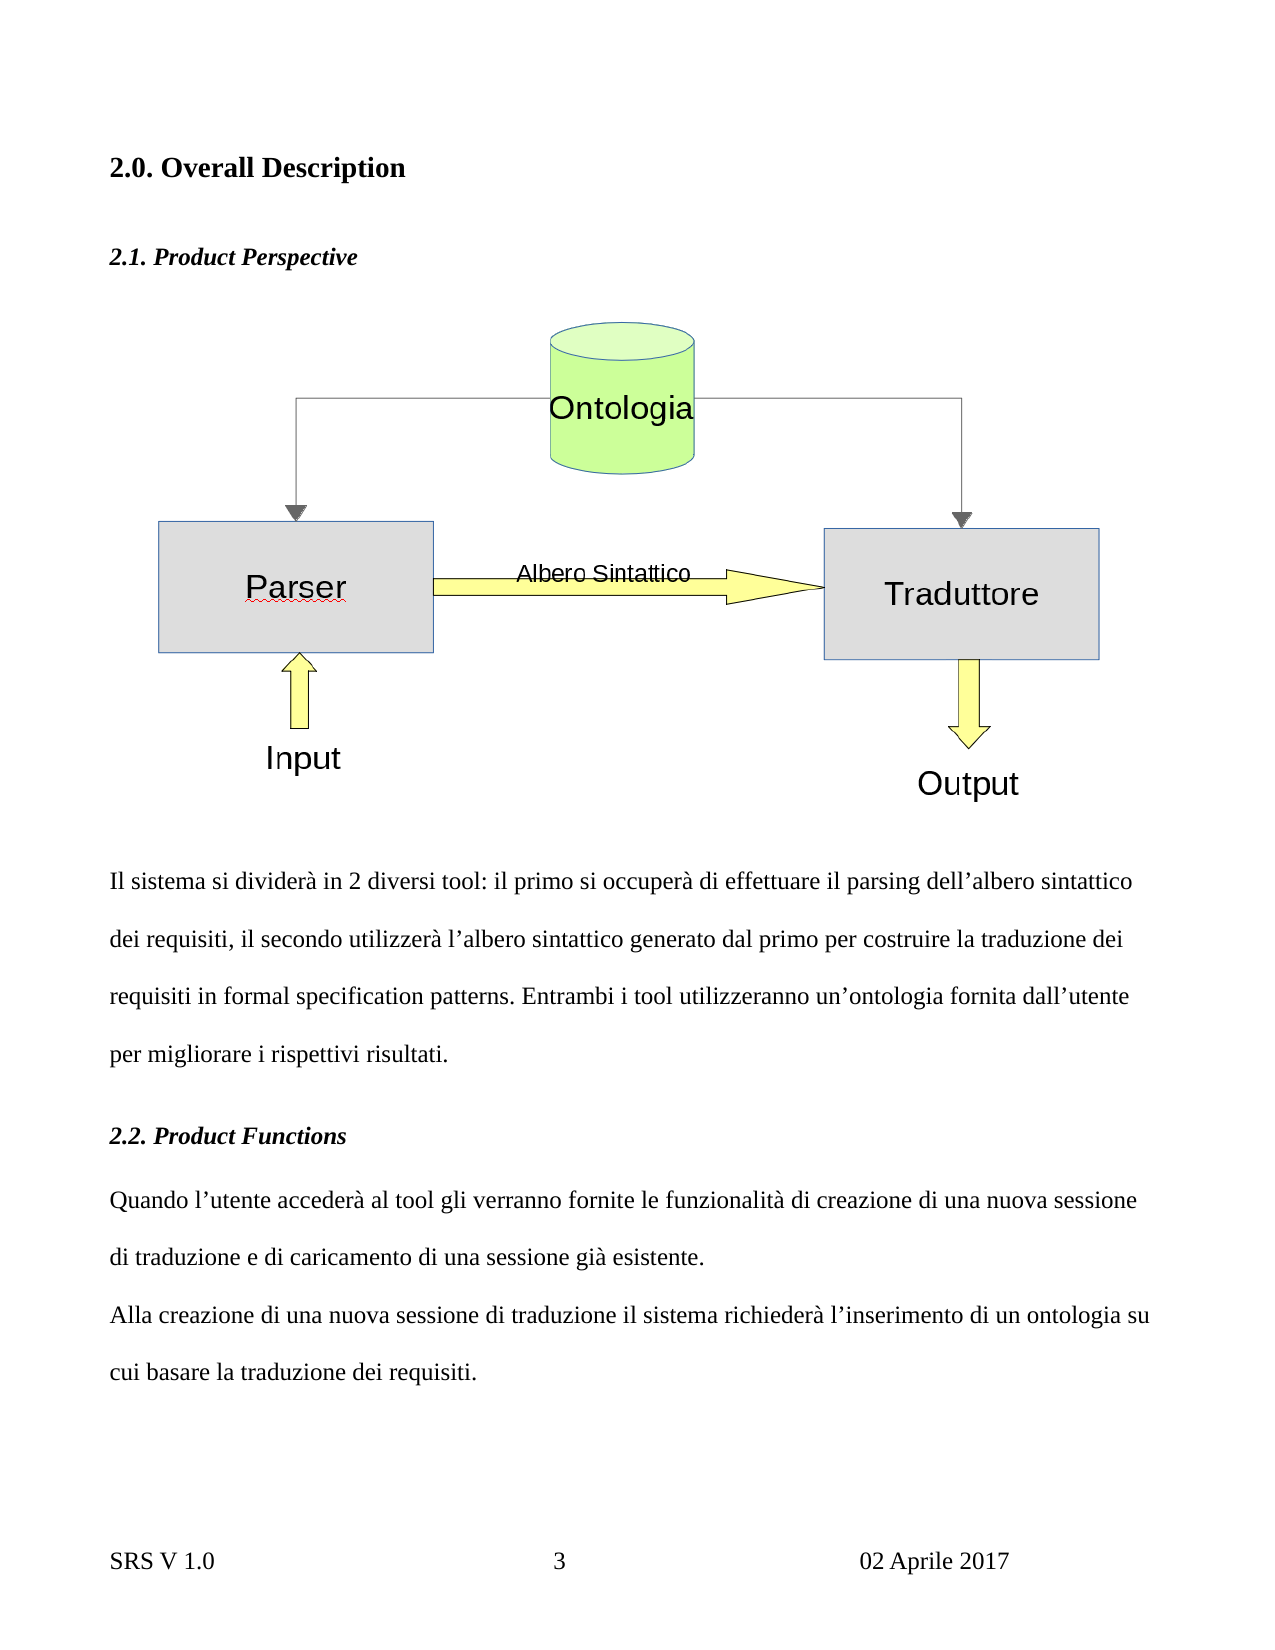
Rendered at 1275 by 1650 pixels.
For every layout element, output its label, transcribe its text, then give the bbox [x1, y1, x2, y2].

text Quando l’utente accederà al tool gli verranno fornite le funzionalità di creazione di una nuova sessione di traduzione e di caricamento di una sessione già esistente. [109, 1185, 1162, 1271]
picture [109, 305, 1163, 838]
subtitle 2.2. Product Functions [109, 1121, 1162, 1150]
text Alla creazione di una nuova sessione di traduzione il sistema richiederà l’inserimento di un ontologia su cui basare la traduzione dei requisiti. [109, 1300, 1162, 1386]
text Il sistema si dividerà in 2 diversi tool: il primo si occuperà di effettuare il parsing dell’albero sintattico dei requisiti, il secondo utilizzerà l’albero sintattico generato dal primo per costruire la traduzione dei requisiti in formal specification patterns. Entrambi i tool utilizzeranno un’ontologia fornita dall’utente per migliorare i rispettivi risultati. [109, 838, 1162, 1067]
subtitle 2.0. Overall Description [109, 150, 1162, 183]
subtitle 2.1. Product Perspective [109, 242, 1162, 271]
